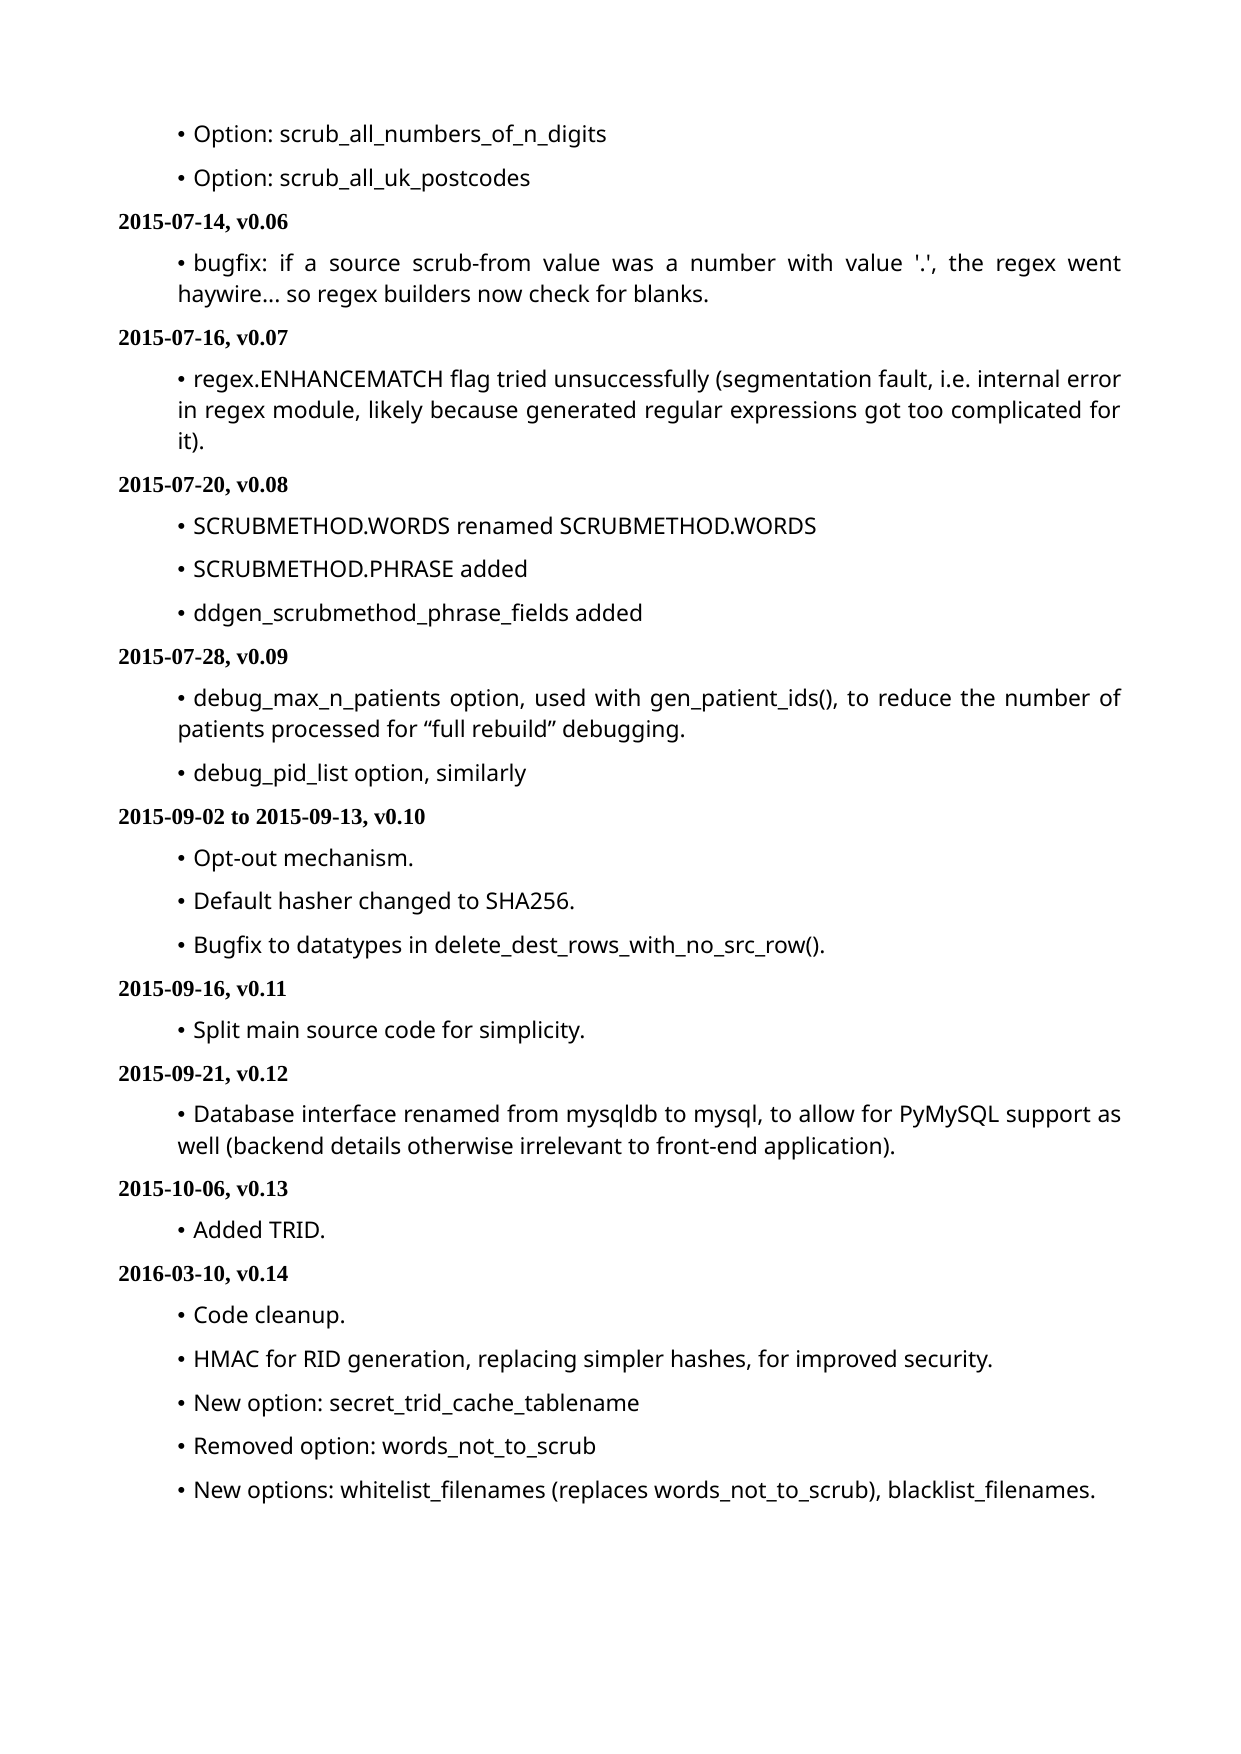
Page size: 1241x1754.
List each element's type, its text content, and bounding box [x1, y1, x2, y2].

list Split main source code for simplicity. [177, 1014, 1122, 1045]
list bugfix: if a source scrub-from value was a number with value '.', the regex went haywire... so regex builders now check for blanks. [177, 247, 1122, 309]
subtitle 2015-09-21, v0.12 [118, 1059, 1122, 1086]
list Removed option: words_not_to_scrub [177, 1430, 1122, 1462]
list debug_pid_list option, similarly [177, 757, 1122, 788]
list Added TRID. [177, 1214, 1122, 1246]
subtitle 2015-07-14, v0.06 [118, 208, 1122, 234]
list Database interface renamed from mysqldb to mysql, to allow for PyMySQL support as well (backend details otherwise irrelevant to front-end application). [177, 1098, 1122, 1161]
subtitle 2015-07-16, v0.07 [118, 324, 1122, 350]
list regex.ENHANCEMATCH flag tried unsuccessfully (segmentation fault, i.e. internal error in regex module, likely because generated regular expressions got too complicated for it). [177, 362, 1122, 456]
list Option: scrub_all_numbers_of_n_digits [177, 118, 1122, 149]
subtitle 2015-09-02 to 2015-09-13, v0.10 [118, 803, 1122, 829]
subtitle 2015-07-20, v0.08 [118, 471, 1122, 497]
list HMAC for RID generation, replacing simpler hashes, for improved security. [177, 1343, 1122, 1374]
subtitle 2016-03-10, v0.14 [118, 1260, 1122, 1287]
list Default hasher changed to SHA256. [177, 885, 1122, 917]
list SCRUBMETHOD.PHRASE added [177, 553, 1122, 585]
list New option: secret_trid_cache_tablename [177, 1387, 1122, 1418]
subtitle 2015-10-06, v0.13 [118, 1176, 1122, 1202]
list Bugfix to datatypes in delete_dest_rows_with_no_src_row(). [177, 929, 1122, 960]
list Opt-out mechanism. [177, 842, 1122, 873]
list ddgen_scrubmethod_phrase_fields added [177, 597, 1122, 628]
list SCRUBMETHOD.WORDS renamed SCRUBMETHOD.WORDS [177, 510, 1122, 541]
subtitle 2015-09-16, v0.11 [118, 975, 1122, 1001]
list New options: whitelist_filenames (replaces words_not_to_scrub), blacklist_filenames. [177, 1474, 1122, 1505]
list debug_max_n_patients option, used with gen_patient_ids(), to reduce the number of patients processed for “full rebuild” debugging. [177, 682, 1122, 744]
list Option: scrub_all_uk_postcodes [177, 162, 1122, 193]
subtitle 2015-07-28, v0.09 [118, 643, 1122, 669]
list Code cleanup. [177, 1299, 1122, 1330]
